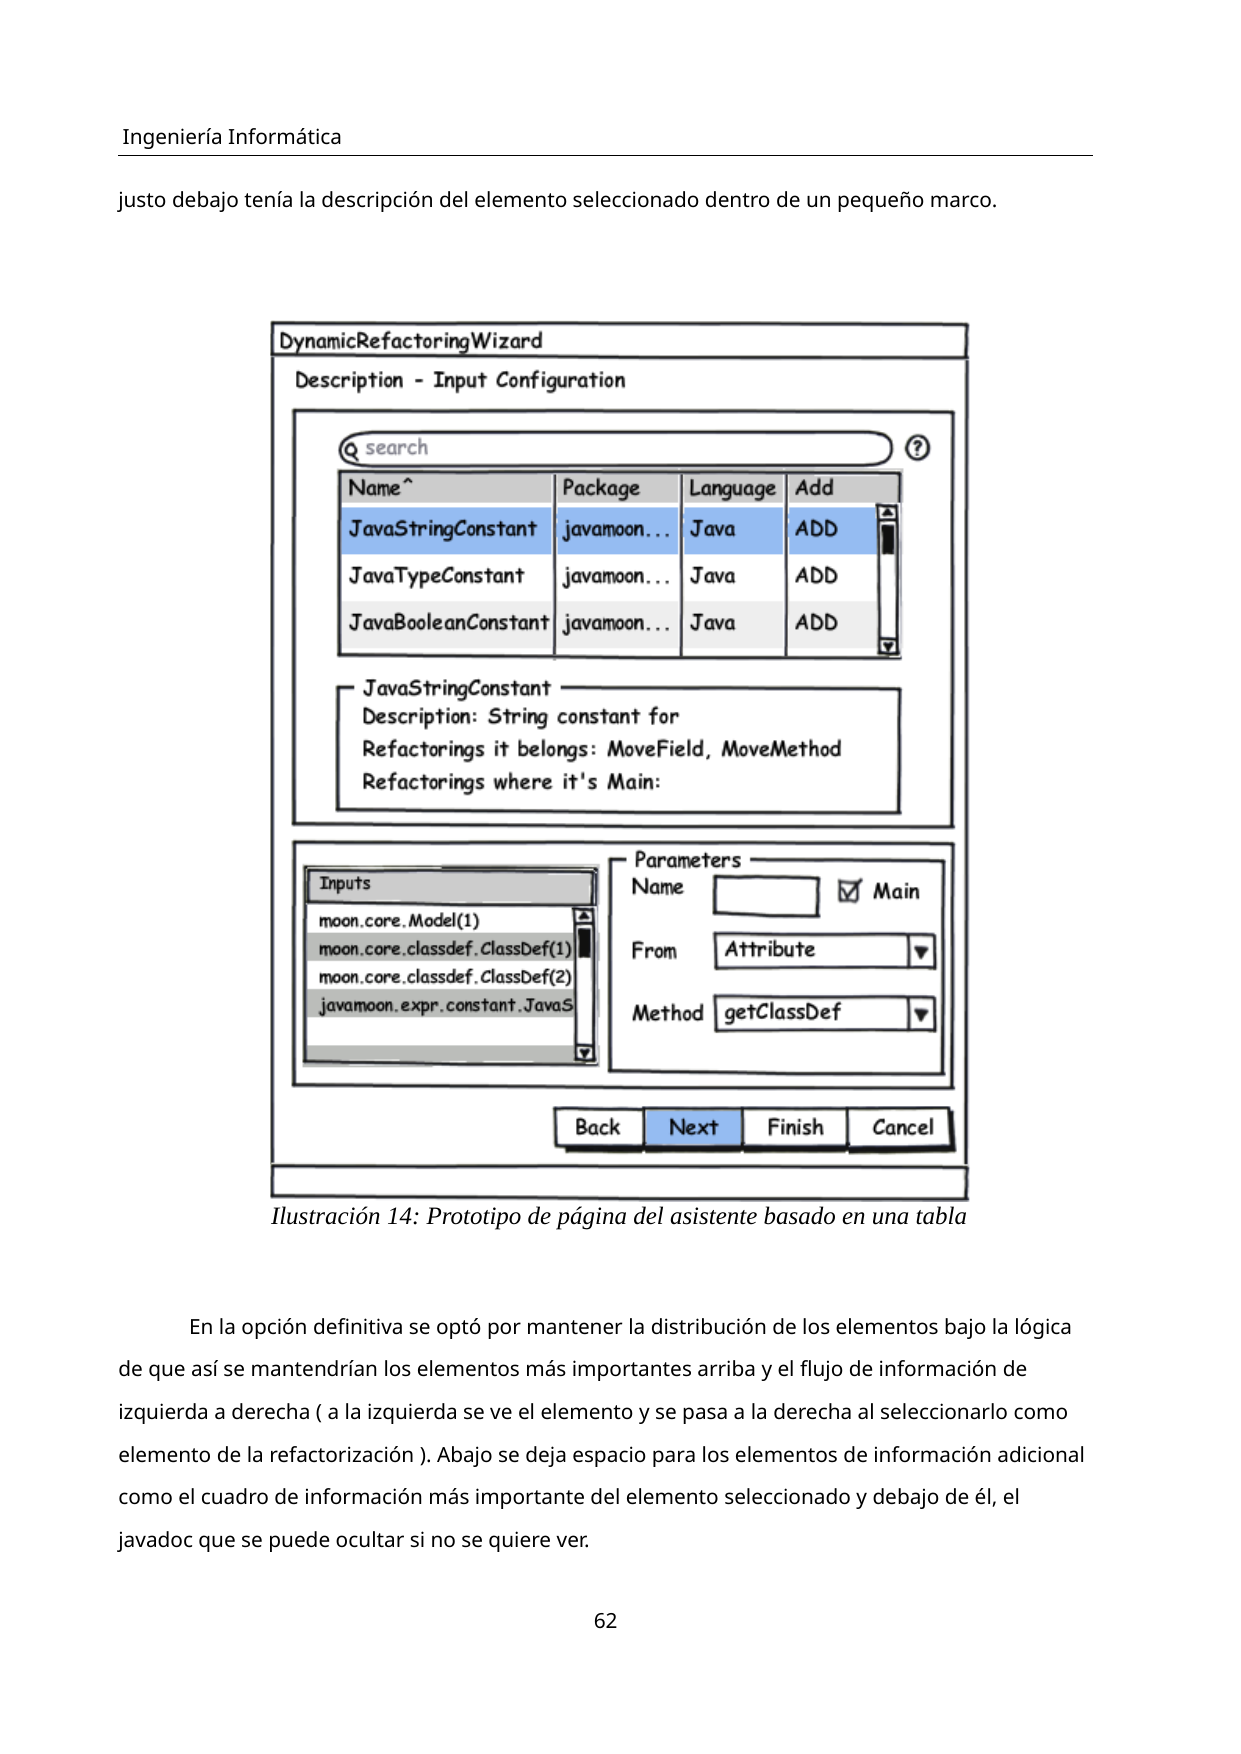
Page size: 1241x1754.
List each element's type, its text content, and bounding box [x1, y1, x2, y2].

text En la opción definitiva se optó por mantener la distribución de los elementos bajo la lógica de que así se mantendrían los elementos más importantes arriba y el flujo de información de izquierda a derecha ( a la izquierda se ve el elemento y se pasa a la derecha al seleccionarlo como elemento de la refactorización ). Abajo se deja espacio para los elementos de información adicional como el cuadro de información más importante del elemento seleccionado y debajo de él, el javadoc que se puede ocultar si no se quiere ver. [118, 1312, 1093, 1553]
text Ilustración 14: Prototipo de página del asistente basado en una tabla [270, 1202, 970, 1230]
picture [270, 320, 971, 1202]
text justo debajo tenía la descripción del elemento seleccionado dentro de un pequeño marco. [118, 185, 1093, 213]
